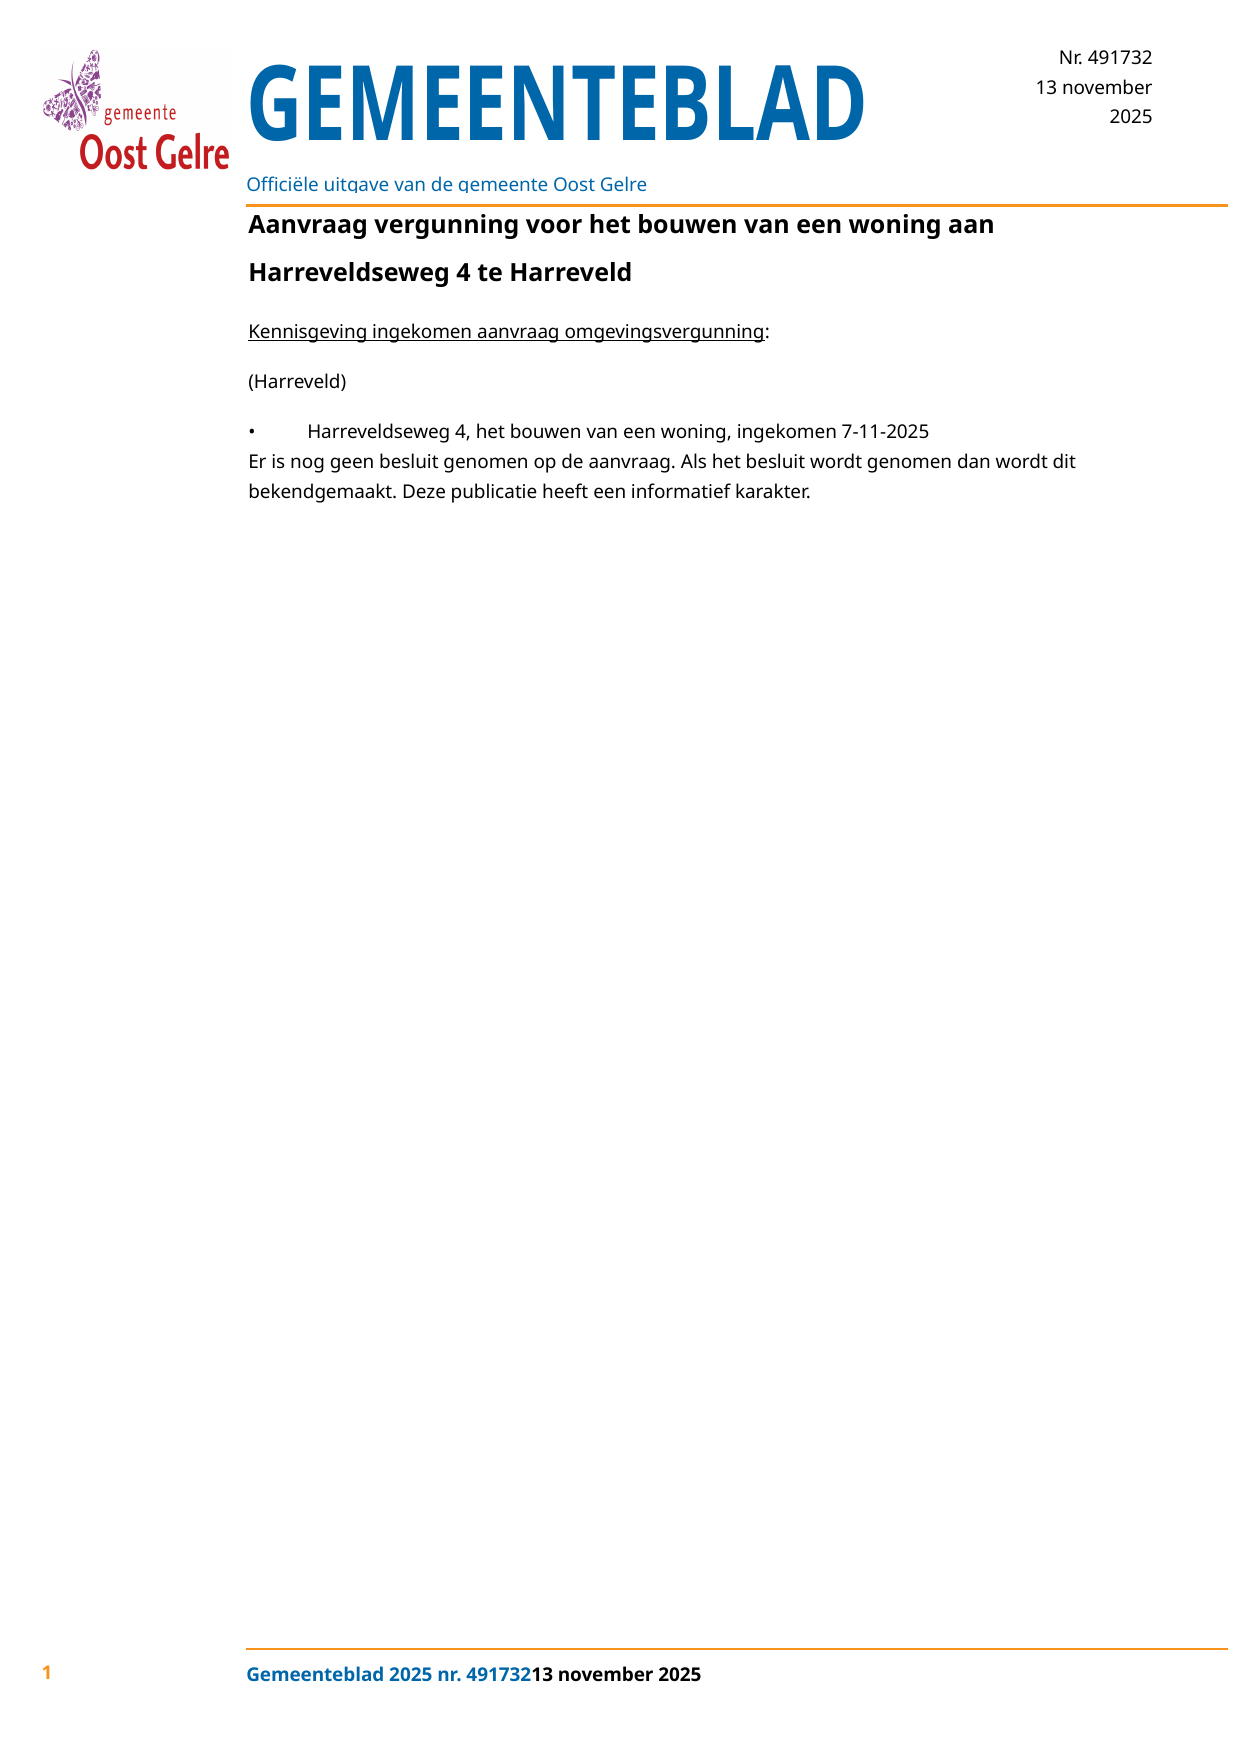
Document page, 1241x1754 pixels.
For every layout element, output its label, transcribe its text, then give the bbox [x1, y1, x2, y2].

text Aanvraag vergunning voor het bouwen van een woning aan Harreveldseweg 4 te Harreveld [248, 207, 1152, 288]
text (Harreveld) [248, 368, 1152, 394]
text Kennisgeving ingekomen aanvraag omgevingsvergunning: [248, 318, 1152, 344]
list Harreveldseweg 4, het bouwen van een woning, ingekomen 7-11-2025 [248, 419, 1152, 444]
picture [41, 47, 231, 172]
text Er is nog geen besluit genomen op de aanvraag. Als het besluit wordt genomen dan wordt dit bekendgemaakt. Deze publicatie heeft een informatief karakter. [248, 448, 1152, 504]
